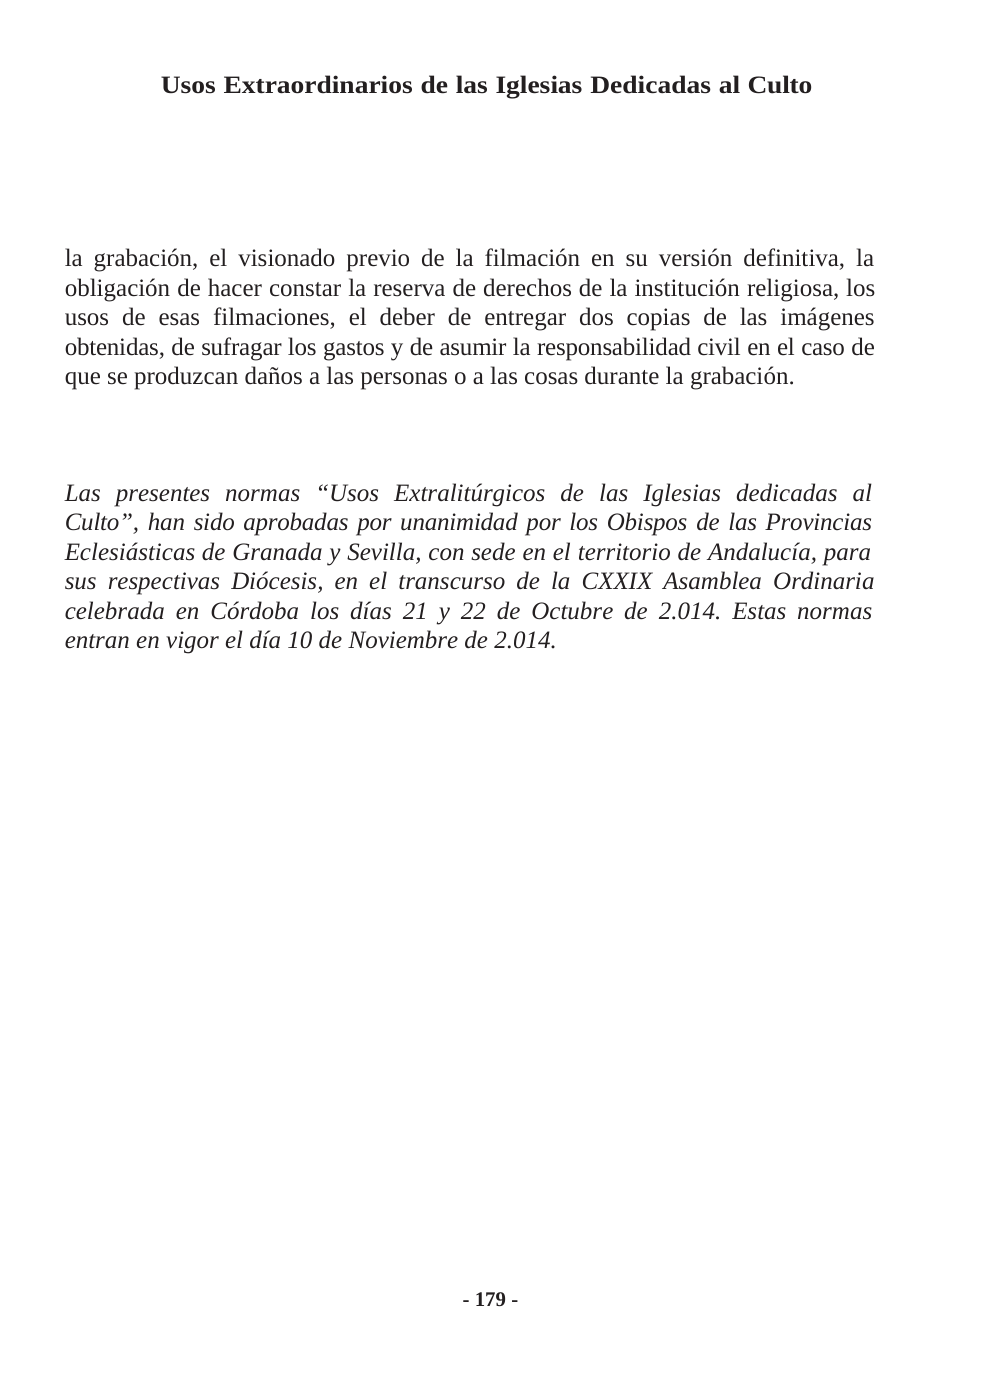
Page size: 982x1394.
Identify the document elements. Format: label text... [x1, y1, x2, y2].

text la grabación, el visionado previo de la filmación en su versión definitiva, la obligación de hacer constar la reserva de derechos de la institución religiosa, los usos de esas filmaciones, el deber de entregar dos copias de las imágenes obtenidas, de sufragar los gastos y de asumir la responsabilidad civil en el caso de que se produzcan daños a las personas o a las cosas durante la grabación. [64, 243, 875, 390]
text Las presentes normas “Usos Extralitúrgicos de las Iglesias dedicadas al Culto”, han sido aprobadas por unanimidad por los Obispos de las Provincias Eclesiásticas de Granada y Sevilla, con sede en el territorio de Andalucía, para sus respectivas Diócesis, en el transcurso de la CXXIX Asamblea Ordinaria celebrada en Córdoba los días 21 y 22 de Octubre de 2.014. Estas normas entran en vigor el día 10 de Noviembre de 2.014. [64, 478, 875, 654]
